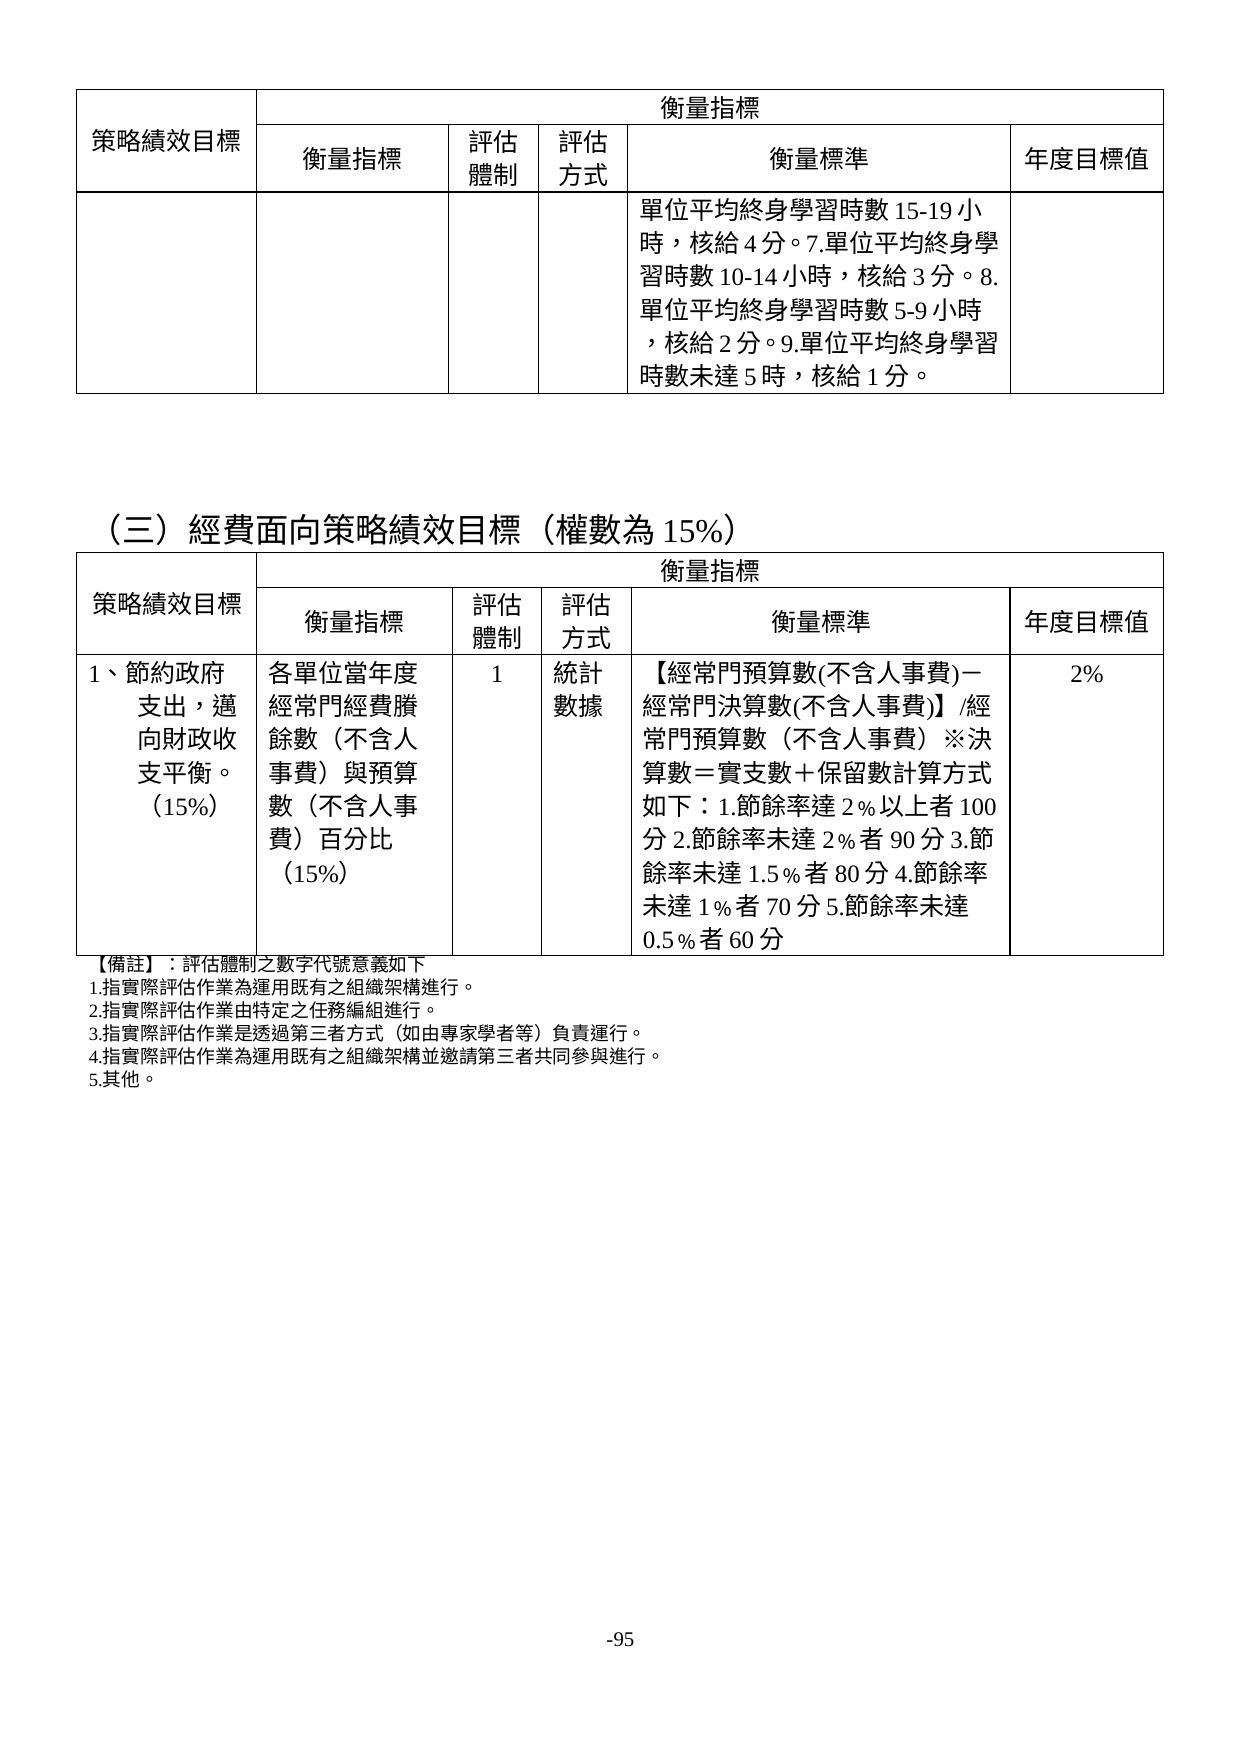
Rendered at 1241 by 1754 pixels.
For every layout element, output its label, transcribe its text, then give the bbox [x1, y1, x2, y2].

table_cell [1011, 193, 1163, 392]
table_cell 評估方式 [542, 588, 631, 654]
table_cell [449, 193, 538, 392]
table_cell 2% [1011, 655, 1163, 955]
list 指實際評估作業是透過第三者方式（如由專家學者等）負責運行。 [88, 1025, 1152, 1044]
table_cell 1 [453, 655, 541, 955]
table_cell [257, 193, 448, 392]
table_cell 衡量標準 [628, 125, 1010, 191]
table_cell [539, 193, 627, 392]
table_cell 衡量標準 [632, 588, 1009, 654]
text 【備註】：評估體制之數字代號意義如下 [88, 956, 1152, 975]
table_header 策略績效目標 [77, 553, 256, 654]
list 指實際評估作業為運用既有之組織架構進行。 [88, 979, 1152, 998]
table_header 衡量指標 [257, 90, 1163, 124]
table_cell 【經常門預算數(不含人事費)－經常門決算數(不含人事費)】/經常門預算數（不含人事費）※決算數＝實支數＋保留數計算方式如下：1.節餘率達2﹪以上者100分2.節餘率未達 2﹪者 90分3.節餘率未達1.5﹪者 80分4.節餘率未達1﹪者 70分5.節餘率未達0.5﹪者60分 [632, 655, 1009, 955]
table_cell 評估體制 [453, 588, 541, 654]
table_cell 年度目標值 [1011, 588, 1163, 654]
table_cell [77, 193, 256, 392]
text （三）經費面向策略績效目標（權數為15%） [88, 504, 1152, 552]
table_cell 衡量指標 [257, 588, 452, 654]
table_cell 單位平均終身學習時數15-19小時，核給4分。7.單位平均終身學習時數10-14小時，核給3分。8.單位平均終身學習時數5-9小時，核給2分。9.單位平均終身學習時數未達5時，核給1分。 [628, 193, 1010, 392]
table_cell 衡量指標 [257, 125, 448, 191]
list 指實際評估作業由特定之任務編組進行。 [88, 1002, 1152, 1021]
list 其他。 [88, 1071, 1152, 1090]
table_header 策略績效目標 [77, 90, 256, 191]
table_cell 節約政府支出，邁向財政收支平衡。（15%） [77, 655, 256, 955]
table_header 衡量指標 [257, 553, 1163, 587]
table_cell 各單位當年度經常門經費賸餘數（不含人事費）與預算數（不含人事費）百分比（15%） [257, 655, 452, 955]
table_cell 統計數據 [542, 655, 631, 955]
table_cell 評估方式 [539, 125, 627, 191]
list 指實際評估作業為運用既有之組織架構並邀請第三者共同參與進行。 [88, 1048, 1152, 1067]
table_cell 評估體制 [449, 125, 538, 191]
table_cell 年度目標值 [1011, 125, 1163, 191]
